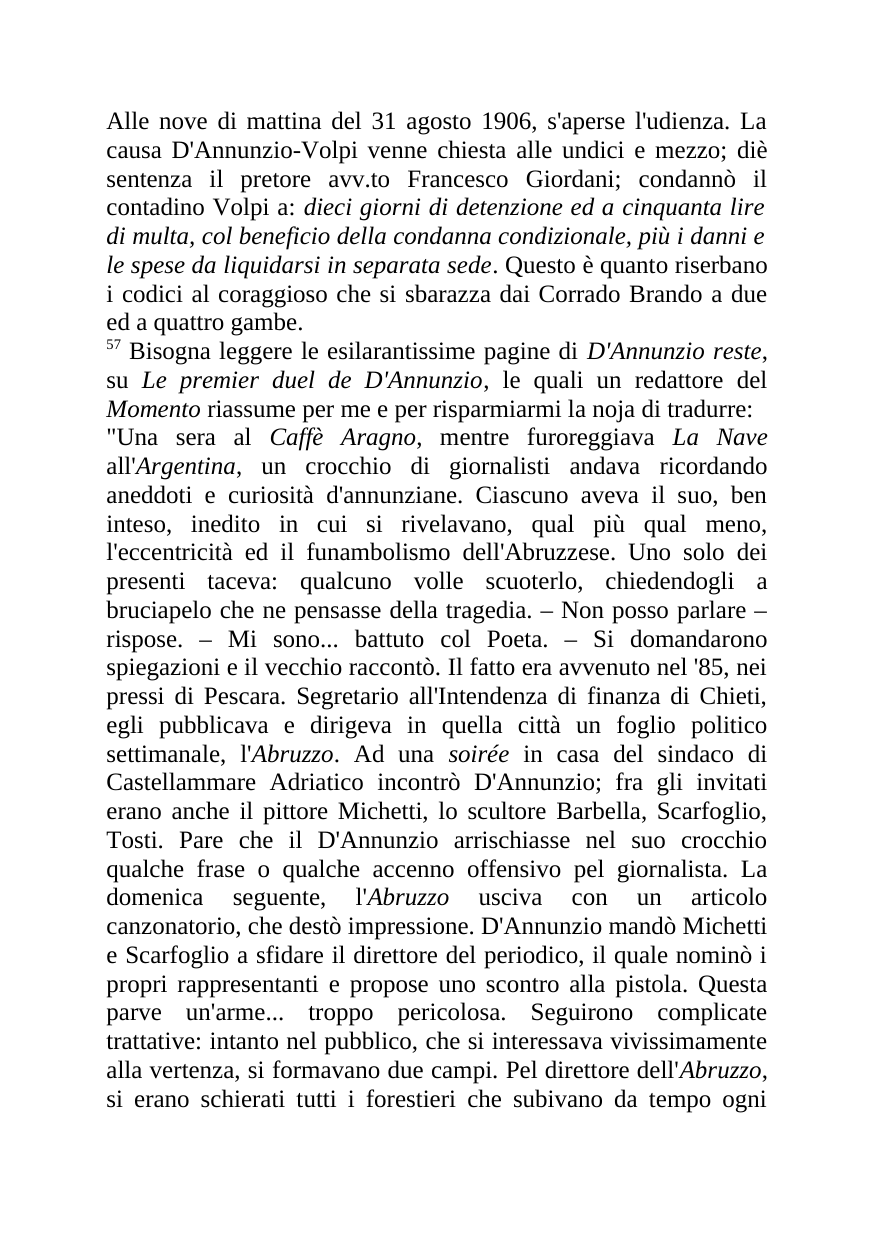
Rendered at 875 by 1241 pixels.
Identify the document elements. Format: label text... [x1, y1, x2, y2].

text "Una sera al Caffè Aragno, mentre furoreggiava La Nave all'Argentina, un crocchio di giornalisti andava ricordando aneddoti e curiosità d'annunziane. Ciascuno aveva il suo, ben inteso, inedito in cui si rivelavano, qual più qual meno, l'eccentricità ed il funambolismo dell'Abruzzese. Uno solo dei presenti taceva: qualcuno volle scuoterlo, chiedendogli a bruciapelo che ne pensasse della tragedia. – Non posso parlare – rispose. – Mi sono... battuto col Poeta. – Si domandarono spiegazioni e il vecchio raccontò. Il fatto era avvenuto nel '85, nei pressi di Pescara. Segretario all'Intendenza di finanza di Chieti, egli pubblicava e dirigeva in quella città un foglio politico settimanale, l'Abruzzo. Ad una soirée in casa del sindaco di Castellammare Adriatico incontrò D'Annunzio; fra gli invitati erano anche il pittore Michetti, lo scultore Barbella, Scarfoglio, Tosti. Pare che il D'Annunzio arrischiasse nel suo crocchio qualche frase o qualche accenno offensivo pel giornalista. La domenica seguente, l'Abruzzo usciva con un articolo canzonatorio, che destò impressione. D'Annunzio mandò Michetti e Scarfoglio a sfidare il direttore del periodico, il quale nominò i propri rappresentanti e propose uno scontro alla pistola. Questa parve un'arme... troppo pericolosa. Seguirono complicate trattative: intanto nel pubblico, che si interessava vivissimamente alla vertenza, si formavano due campi. Pel direttore dell'Abruzzo, si erano schierati tutti i forestieri che subivano da tempo ogni [106, 422, 768, 1112]
text Alle nove di mattina del 31 agosto 1906, s'aperse l'udienza. La causa D'Annunzio-Volpi venne chiesta alle undici e mezzo; diè sentenza il pretore avv.to Francesco Giordani; condannò il contadino Volpi a: dieci giorni di detenzione ed a cinquanta lire di multa, col beneficio della condanna condizionale, più i danni e le spese da liquidarsi in separata sede. Questo è quanto riserbano i codici al coraggioso che si sbarazza dai Corrado Brando a due ed a quattro gambe. [106, 106, 768, 336]
text Bisogna leggere le esilarantissime pagine di D'Annunzio reste, su Le premier duel de D'Annunzio, le quali un redattore del Momento riassume per me e per risparmiarmi la noja di tradurre: [106, 336, 768, 422]
